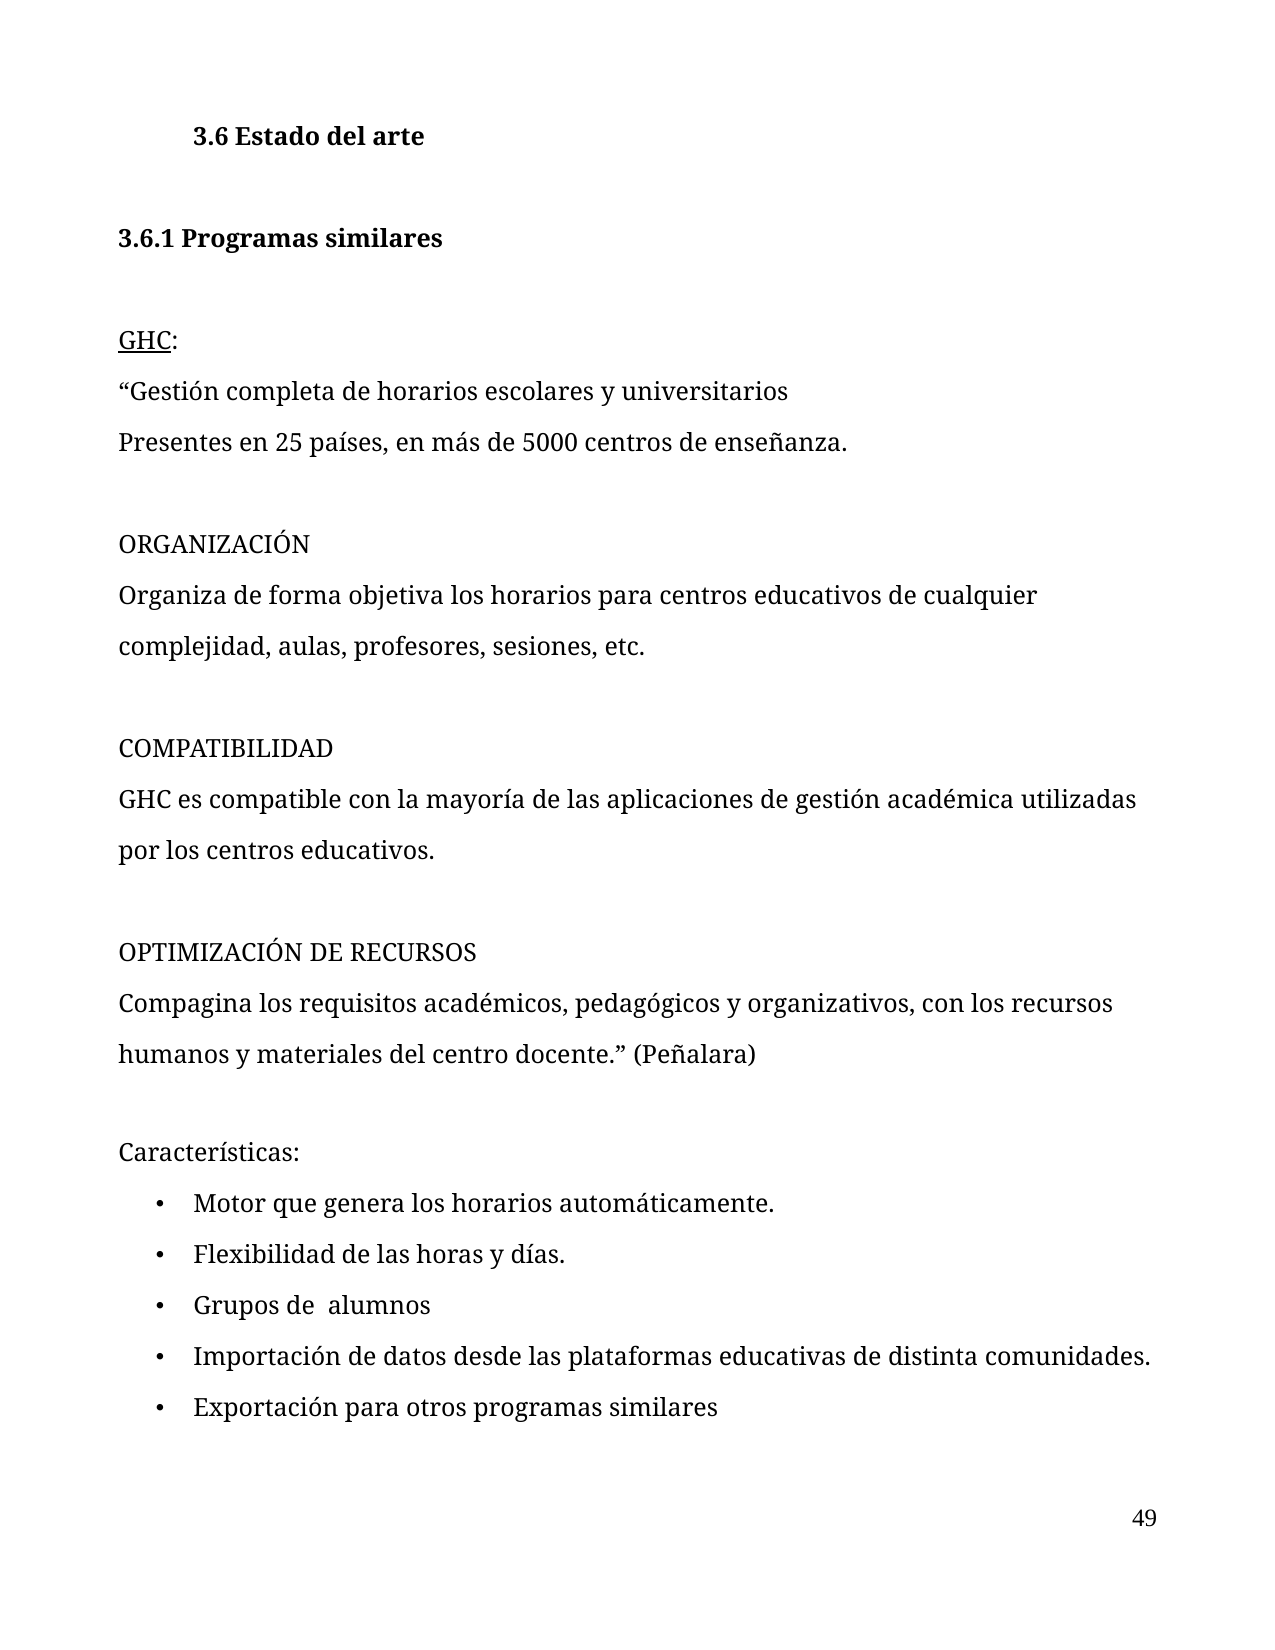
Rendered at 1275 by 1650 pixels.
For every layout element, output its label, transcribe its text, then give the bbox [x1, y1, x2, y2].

list Grupos de alumnos [156, 1288, 1157, 1322]
text Características: [118, 1135, 1157, 1169]
text ORGANIZACIÓN [118, 526, 1157, 561]
text GHC: [118, 322, 1157, 356]
text Compagina los requisitos académicos, pedagógicos y organizativos, con los recursos humanos y materiales del centro docente.” (Peñalara) [118, 986, 1157, 1071]
text 3.6 Estado del arte [118, 118, 1157, 152]
list Motor que genera los horarios automáticamente. [156, 1186, 1157, 1220]
text 3.6.1 Programas similares [118, 220, 1157, 254]
text GHC es compatible con la mayoría de las aplicaciones de gestión académica utilizadas por los centros educativos. [118, 782, 1157, 867]
list Exportación para otros programas similares [156, 1390, 1157, 1424]
text Presentes en 25 países, en más de 5000 centros de enseñanza. [118, 424, 1157, 458]
text COMPATIBILIDAD [118, 731, 1157, 765]
text Organiza de forma objetiva los horarios para centros educativos de cualquier complejidad, aulas, profesores, sesiones, etc. [118, 577, 1157, 663]
list Importación de datos desde las plataformas educativas de distinta comunidades. [156, 1339, 1157, 1373]
text “Gestión completa de horarios escolares y universitarios [118, 373, 1157, 407]
text OPTIMIZACIÓN DE RECURSOS [118, 935, 1157, 969]
list Flexibilidad de las horas y días. [156, 1237, 1157, 1271]
